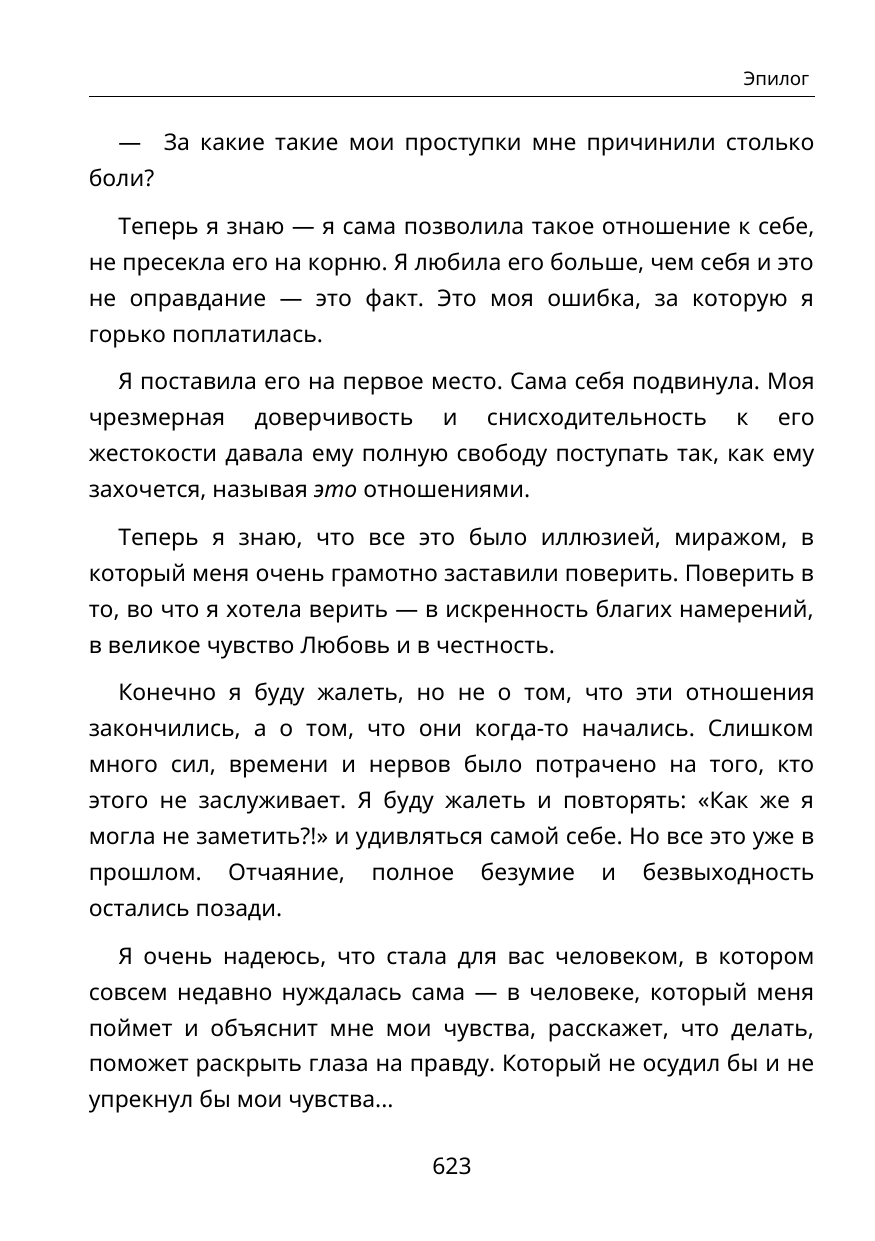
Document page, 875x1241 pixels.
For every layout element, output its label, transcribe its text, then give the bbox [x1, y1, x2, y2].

text Я поставила его на первое место. Сама себя подвинула. Моя чрезмерная доверчивость и снисходительность к его жестокости давала ему полную свободу поступать так, как ему захочется, называя это отношениями. [88, 365, 815, 504]
text Я очень надеюсь, что стала для вас человеком, в котором совсем недавно нуждалась сама — в человеке, который меня поймет и объяснит мне мои чувства, расскажет, что делать, поможет раскрыть глаза на правду. Который не осудил бы и не упрекнул бы мои чувства... [88, 939, 815, 1114]
text Теперь я знаю — я сама позволила такое отношение к себе, не пресекла его на корню. Я любила его больше, чем себя и это не оправдание — это факт. Это моя ошибка, за которую я горько поплатилась. [88, 210, 815, 349]
list За какие такие мои проступки мне причинили столько боли? [88, 126, 815, 193]
text Теперь я знаю, что все это было иллюзией, миражом, в который меня очень грамотно заставили поверить. Поверить в то, во что я хотела верить — в искренность благих намерений, в великое чувство Любовь и в честность. [88, 521, 815, 660]
text Конечно я буду жалеть, но не о том, что эти отношения закончились, а о том, что они когда-то начались. Слишком много сил, времени и нервов было потрачено на того, кто этого не заслуживает. Я буду жалеть и повторять: «Как же я могла не заметить?!» и удивляться самой себе. Но все это уже в прошлом. Отчаяние, полное безумие и безвыходность остались позади. [88, 676, 815, 923]
